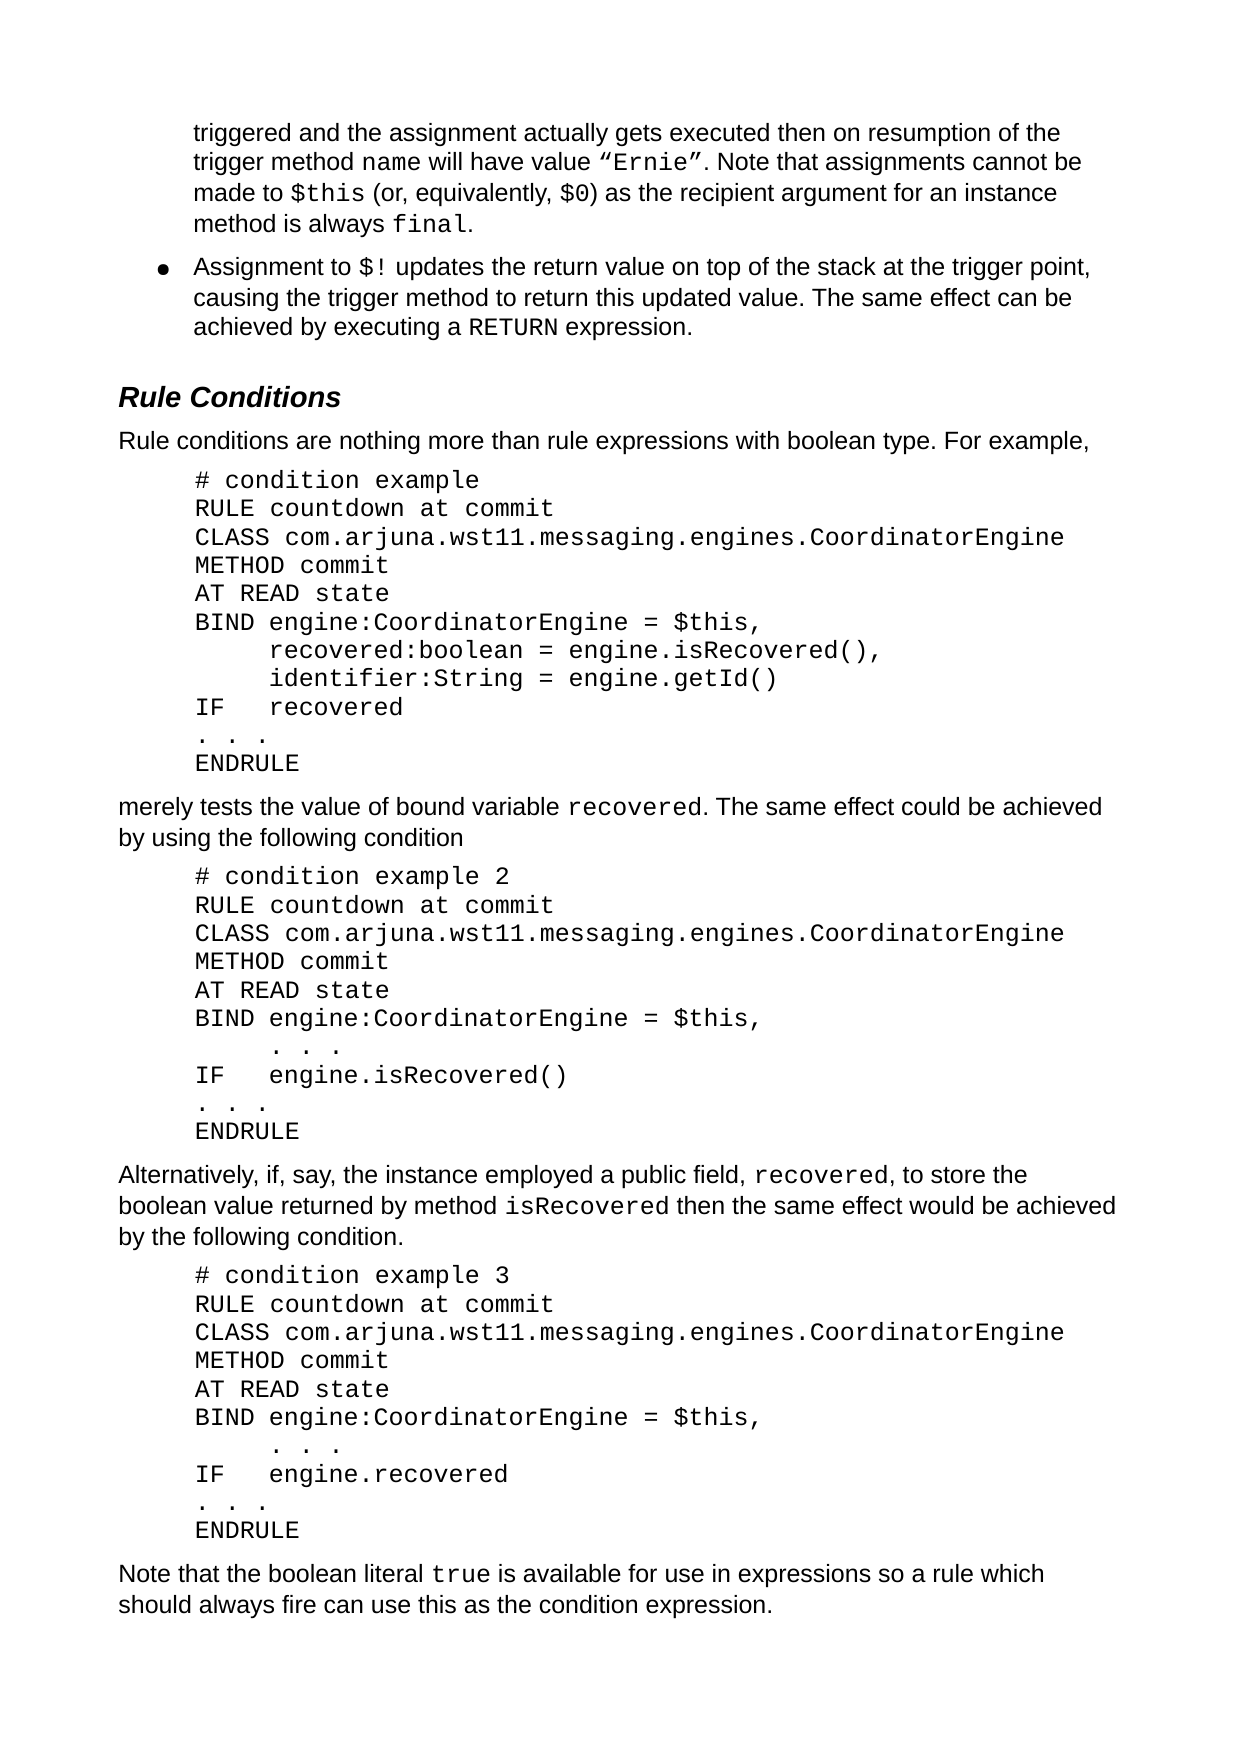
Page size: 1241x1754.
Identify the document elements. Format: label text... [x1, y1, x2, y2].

text # condition example 3 RULE countdown at commit CLASS com.arjuna.wst11.messaging.engines.CoordinatorEngine METHOD commit AT READ state BIND engine:CoordinatorEngine = $this, . . . IF engine.recovered . . . ENDRULE [194, 1263, 1122, 1546]
list Assignment to $! updates the return value on top of the stack at the trigger point, causing the trigger method to return this updated value. The same effect can be achieved by executing a RETURN expression. [156, 252, 1122, 343]
list triggered and the assignment actually gets executed then on resumption of the trigger method name will have value “Ernie”. Note that assignments cannot be made to $this (or, equivalently, $0) as the recipient argument for an instance method is always final. [156, 118, 1122, 240]
subtitle Rule Conditions [118, 380, 1122, 414]
text # condition example 2 RULE countdown at commit CLASS com.arjuna.wst11.messaging.engines.CoordinatorEngine METHOD commit AT READ state BIND engine:CoordinatorEngine = $this, . . . IF engine.isRecovered() . . . ENDRULE [194, 864, 1122, 1147]
text Alternatively, if, say, the instance employed a public field, recovered, to store the boolean value returned by method isRecovered then the same effect would be achieved by the following condition. [118, 1160, 1122, 1250]
text Note that the boolean literal true is available for use in expressions so a rule which should always fire can use this as the condition expression. [118, 1559, 1122, 1618]
text Rule conditions are nothing more than rule expressions with boolean type. For example, [118, 426, 1122, 455]
text merely tests the value of bound variable recovered. The same effect could be achieved by using the following condition [118, 792, 1122, 851]
text # condition example RULE countdown at commit CLASS com.arjuna.wst11.messaging.engines.CoordinatorEngine METHOD commit AT READ state BIND engine:CoordinatorEngine = $this, recovered:boolean = engine.isRecovered(), identifier:String = engine.getId() IF recovered . . . ENDRULE [194, 468, 1122, 779]
